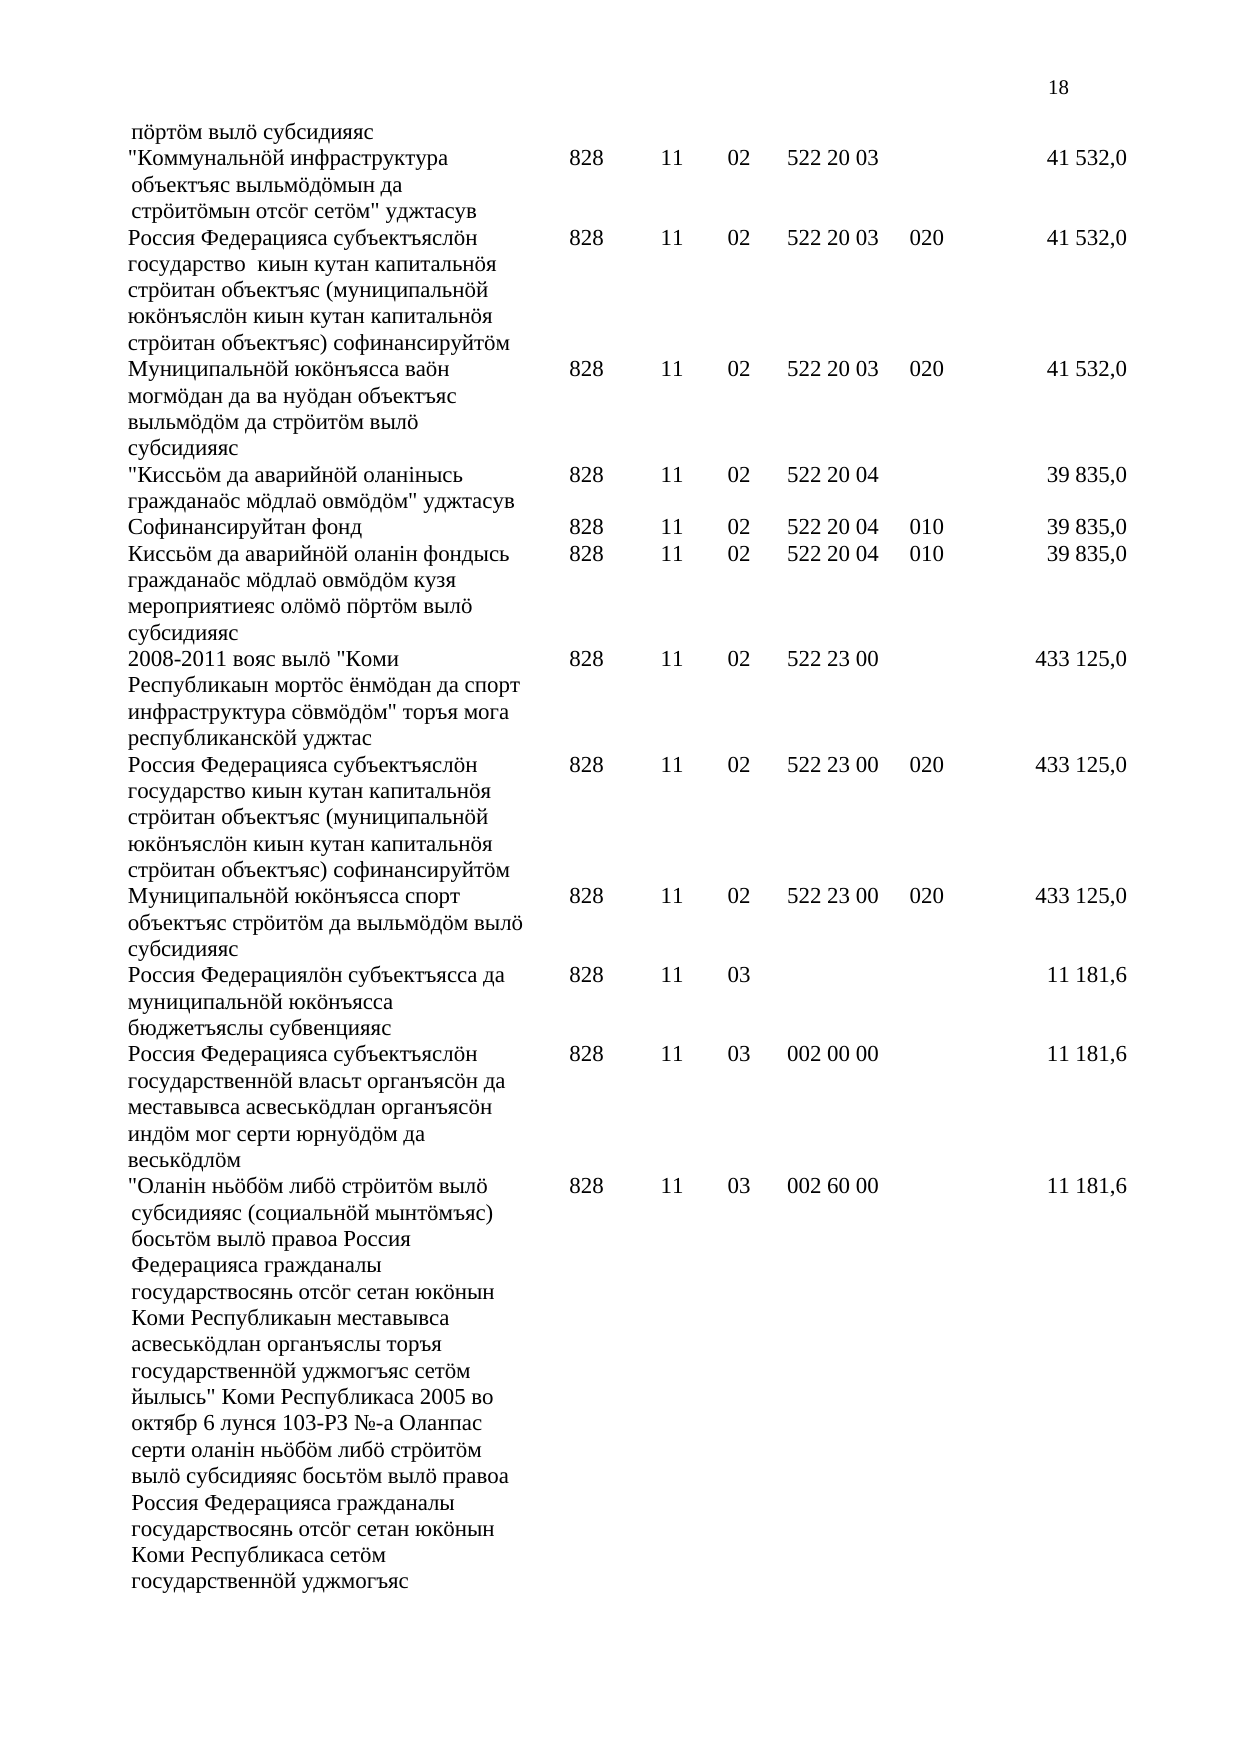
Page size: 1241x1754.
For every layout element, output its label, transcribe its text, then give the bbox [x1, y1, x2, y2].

table_cell Софинансируйтан фонд [122, 514, 530, 540]
table_cell 02 [701, 461, 776, 513]
table_cell 02 [701, 540, 776, 645]
table_cell 03 [701, 1041, 776, 1172]
table_cell [889, 961, 964, 1041]
table_cell 828 [530, 883, 643, 961]
table_cell 828 [530, 1172, 643, 1594]
table_cell 11 [643, 1172, 701, 1594]
table_cell [1133, 645, 1170, 751]
table_cell 2008-2011 вояс вылö "Коми Республикаын мортöс ёнмöдан да спорт инфраструктура сöвмöдöм" торъя мога республиканскöй уджтас [122, 645, 530, 751]
table_cell 433 125,0 [964, 645, 1133, 751]
table_cell 02 [701, 883, 776, 961]
table_cell 39 835,0 [964, 461, 1133, 513]
table_cell 02 [701, 355, 776, 461]
table_cell 828 [530, 355, 643, 461]
table_cell [1133, 224, 1170, 355]
table_cell [889, 461, 964, 513]
table_cell 11 [643, 355, 701, 461]
table_cell 03 [701, 1172, 776, 1594]
table_cell [1133, 540, 1170, 645]
table_cell 02 [701, 514, 776, 540]
table_cell 522 20 03 [776, 145, 889, 223]
table_cell 11 [643, 145, 701, 223]
table_cell 522 20 03 [776, 355, 889, 461]
table_cell [889, 118, 964, 144]
table_cell 02 [701, 751, 776, 882]
table_cell 020 [889, 355, 964, 461]
table_cell [1133, 961, 1170, 1041]
table_cell 41 532,0 [964, 355, 1133, 461]
table_cell Россия Федерацияса субъектъяслöн государство киын кутан капитальнöя стрöитан объектъяс (муниципальнöй юкöнъяслöн киын кутан капитальнöя стрöитан объектъяс) софинансируйтöм [122, 751, 530, 882]
table_cell 522 23 00 [776, 751, 889, 882]
table_cell 11 [643, 751, 701, 882]
table_cell [1133, 514, 1170, 540]
table_cell Россия Федерациялöн субъектъясса да муниципальнöй юкöнъясса бюджетъяслы субвенцияяс [122, 961, 530, 1041]
table_cell 39 835,0 [964, 540, 1133, 645]
table_cell [1133, 145, 1170, 223]
table_cell 11 [643, 461, 701, 513]
table_cell 522 23 00 [776, 645, 889, 751]
table_cell 828 [530, 224, 643, 355]
table_cell 522 23 00 [776, 883, 889, 961]
table_cell [889, 1041, 964, 1172]
table_cell 41 532,0 [964, 145, 1133, 223]
table_cell Россия Федерацияса субъектъяслöн государство киын кутан капитальнöя стрöитан объектъяс (муниципальнöй юкöнъяслöн киын кутан капитальнöя стрöитан объектъяс) софинансируйтöм [122, 224, 530, 355]
table_cell [889, 145, 964, 223]
table_cell "Коммунальнöй инфраструктура объектъяс выльмöдöмын да стрöитöмын отсöг сетöм" уджтасув [122, 145, 530, 223]
table_cell Киссьöм да аварийнöй оланін фондысь гражданаöс мöдлаö овмöдöм кузя мероприятиеяс олöмö пöртöм вылö субсидияяс [122, 540, 530, 645]
table_cell 522 20 04 [776, 540, 889, 645]
table_cell [964, 118, 1133, 144]
table_cell "Оланін ньöбöм либö стрöитöм вылö субсидияяс (социальнöй мынтöмъяс) босьтöм вылö правоа Россия Федерацияса гражданалы государствосянь отсöг сетан юкöнын Коми Республикаын меставывса асвеськöдлан органъяслы торъя государственнöй уджмогъяс сетöм йылысь" Коми Республикаса 2005 во октябр 6 лунся 103-РЗ №-а Оланпас серти оланін ньöбöм либö стрöитöм вылö субсидияяс босьтöм вылö правоа Россия Федерацияса гражданалы государствосянь отсöг сетан юкöнын Коми Республикаса сетöм государственнöй уджмогъяс [122, 1172, 530, 1594]
table_cell 03 [701, 961, 776, 1041]
table_cell 11 [643, 645, 701, 751]
table_cell 11 [643, 1041, 701, 1172]
table_cell [889, 645, 964, 751]
table_cell [889, 1172, 964, 1594]
table_cell пöртöм вылö субсидияяс [122, 118, 530, 144]
table_cell 828 [530, 645, 643, 751]
table_cell 020 [889, 751, 964, 882]
table_cell 002 60 00 [776, 1172, 889, 1594]
table_cell 02 [701, 645, 776, 751]
table_cell 010 [889, 540, 964, 645]
table_cell Муниципальнöй юкöнъясса ваöн могмöдан да ва нуöдан объектъяс выльмöдöм да стрöитöм вылö субсидияяс [122, 355, 530, 461]
table_cell 828 [530, 1041, 643, 1172]
table_cell 11 [643, 540, 701, 645]
table_cell 828 [530, 514, 643, 540]
table_cell 11 181,6 [964, 1172, 1133, 1594]
table_cell 433 125,0 [964, 751, 1133, 882]
table_cell [1133, 461, 1170, 513]
table_cell [1133, 355, 1170, 461]
table_cell "Киссьöм да аварийнöй оланінысь гражданаöс мöдлаö овмöдöм" уджтасув [122, 461, 530, 513]
table_cell 002 00 00 [776, 1041, 889, 1172]
table_cell [1133, 751, 1170, 882]
table_cell [643, 118, 701, 144]
table_cell [776, 118, 889, 144]
table_cell Россия Федерацияса субъектъяслöн государственнöй власьт органъясöн да меставывса асвеськöдлан органъясöн индöм мог серти юрнуöдöм да веськöдлöм [122, 1041, 530, 1172]
table_cell 522 20 03 [776, 224, 889, 355]
table_cell 11 181,6 [964, 1041, 1133, 1172]
table_cell 522 20 04 [776, 461, 889, 513]
table_cell 828 [530, 961, 643, 1041]
table_cell 828 [530, 540, 643, 645]
table_cell 39 835,0 [964, 514, 1133, 540]
table_cell [1133, 883, 1170, 961]
table_cell 41 532,0 [964, 224, 1133, 355]
table_cell 020 [889, 224, 964, 355]
table_cell 828 [530, 751, 643, 882]
table_cell 11 [643, 224, 701, 355]
table_cell 522 20 04 [776, 514, 889, 540]
table_cell 010 [889, 514, 964, 540]
table_cell 020 [889, 883, 964, 961]
table_cell [776, 961, 889, 1041]
table_cell [1133, 118, 1170, 144]
table_cell 02 [701, 224, 776, 355]
table_cell 11 181,6 [964, 961, 1133, 1041]
table_cell 11 [643, 514, 701, 540]
table_cell [1133, 1041, 1170, 1172]
table_cell 828 [530, 145, 643, 223]
table_cell 433 125,0 [964, 883, 1133, 961]
table_cell 02 [701, 145, 776, 223]
table_cell 828 [530, 461, 643, 513]
table_cell 11 [643, 961, 701, 1041]
table_cell [701, 118, 776, 144]
table_cell 11 [643, 883, 701, 961]
table_cell [530, 118, 643, 144]
table_cell Муниципальнöй юкöнъясса спорт объектъяс стрöитöм да выльмöдöм вылö субсидияяс [122, 883, 530, 961]
table_cell [1133, 1172, 1170, 1594]
